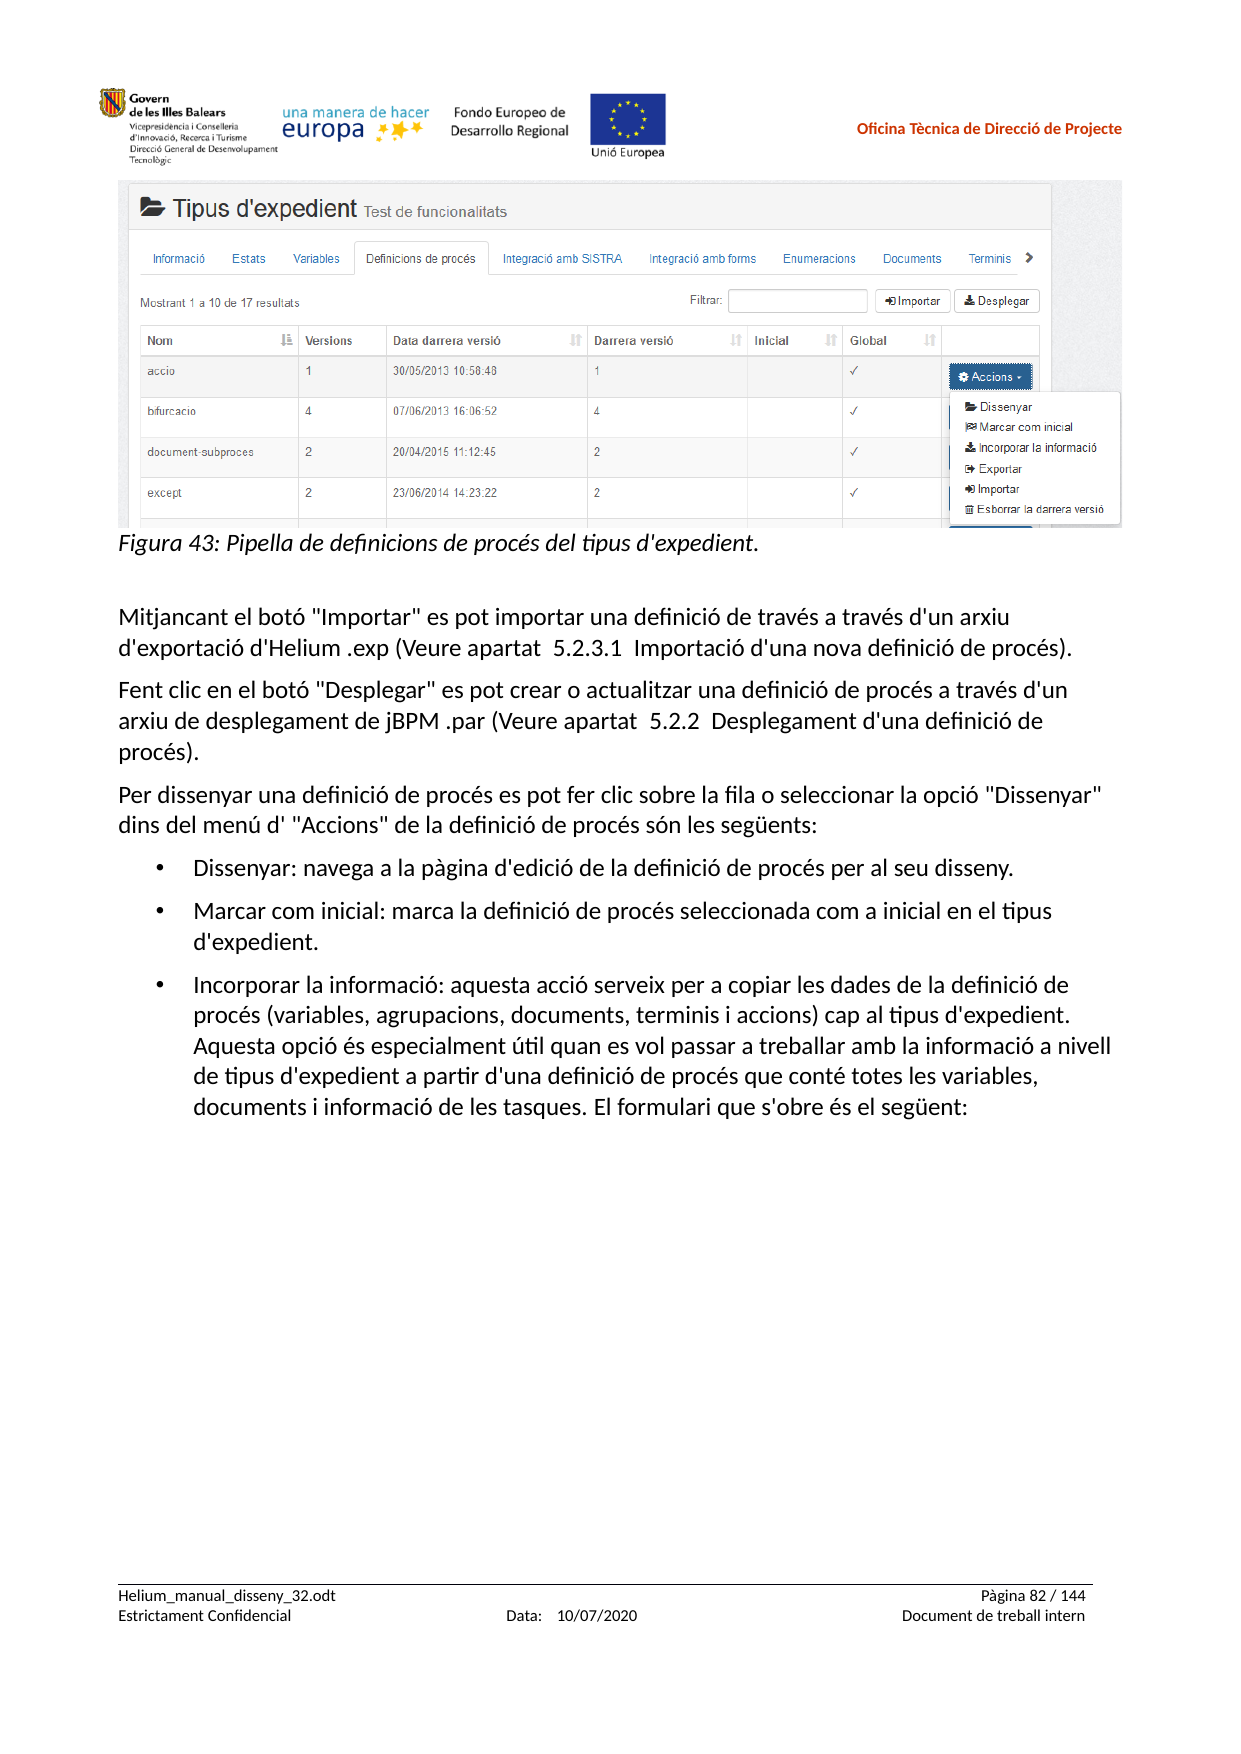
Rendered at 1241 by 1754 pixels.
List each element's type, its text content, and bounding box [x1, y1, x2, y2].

picture [99, 87, 668, 166]
list Incorporar la informació: aquesta acció serveix per a copiar les dades de la definició de procés (variables, agrupacions, documents, terminis i accions) cap al tipus d'expedient. Aquesta opció és especialment útil quan es vol passar a treballar amb la informació a nivell de tipus d'expedient a partir d'una definició de procés que conté totes les variables, documents i informació de les tasques. El formulari que s'obre és el següent: [156, 969, 1122, 1121]
text Figura 43: Pipella de definicions de procés del tipus d'expedient. [118, 528, 1122, 558]
picture [118, 180, 1123, 528]
text Per dissenyar una definició de procés es pot fer clic sobre la fila o seleccionar la opció "Dissenyar" dins del menú d' "Accions" de la definició de procés són les següents: [118, 779, 1122, 840]
list Dissenyar: navega a la pàgina d'edició de la definició de procés per al seu disseny. [156, 852, 1122, 883]
list Marcar com inicial: marca la definició de procés seleccionada com a inicial en el tipus d'expedient. [156, 895, 1122, 956]
text Mitjancant el botó "Importar" es pot importar una definició de través a través d'un arxiu d'exportació d'Helium .exp (Veure apartat 5.2.3.1 Importació d'una nova definició de procés). [118, 601, 1122, 662]
text Fent clic en el botó "Desplegar" es pot crear o actualitzar una definició de procés a través d'un arxiu de desplegament de jBPM .par (Veure apartat 5.2.2 Desplegament d'una definició de procés). [118, 675, 1122, 766]
